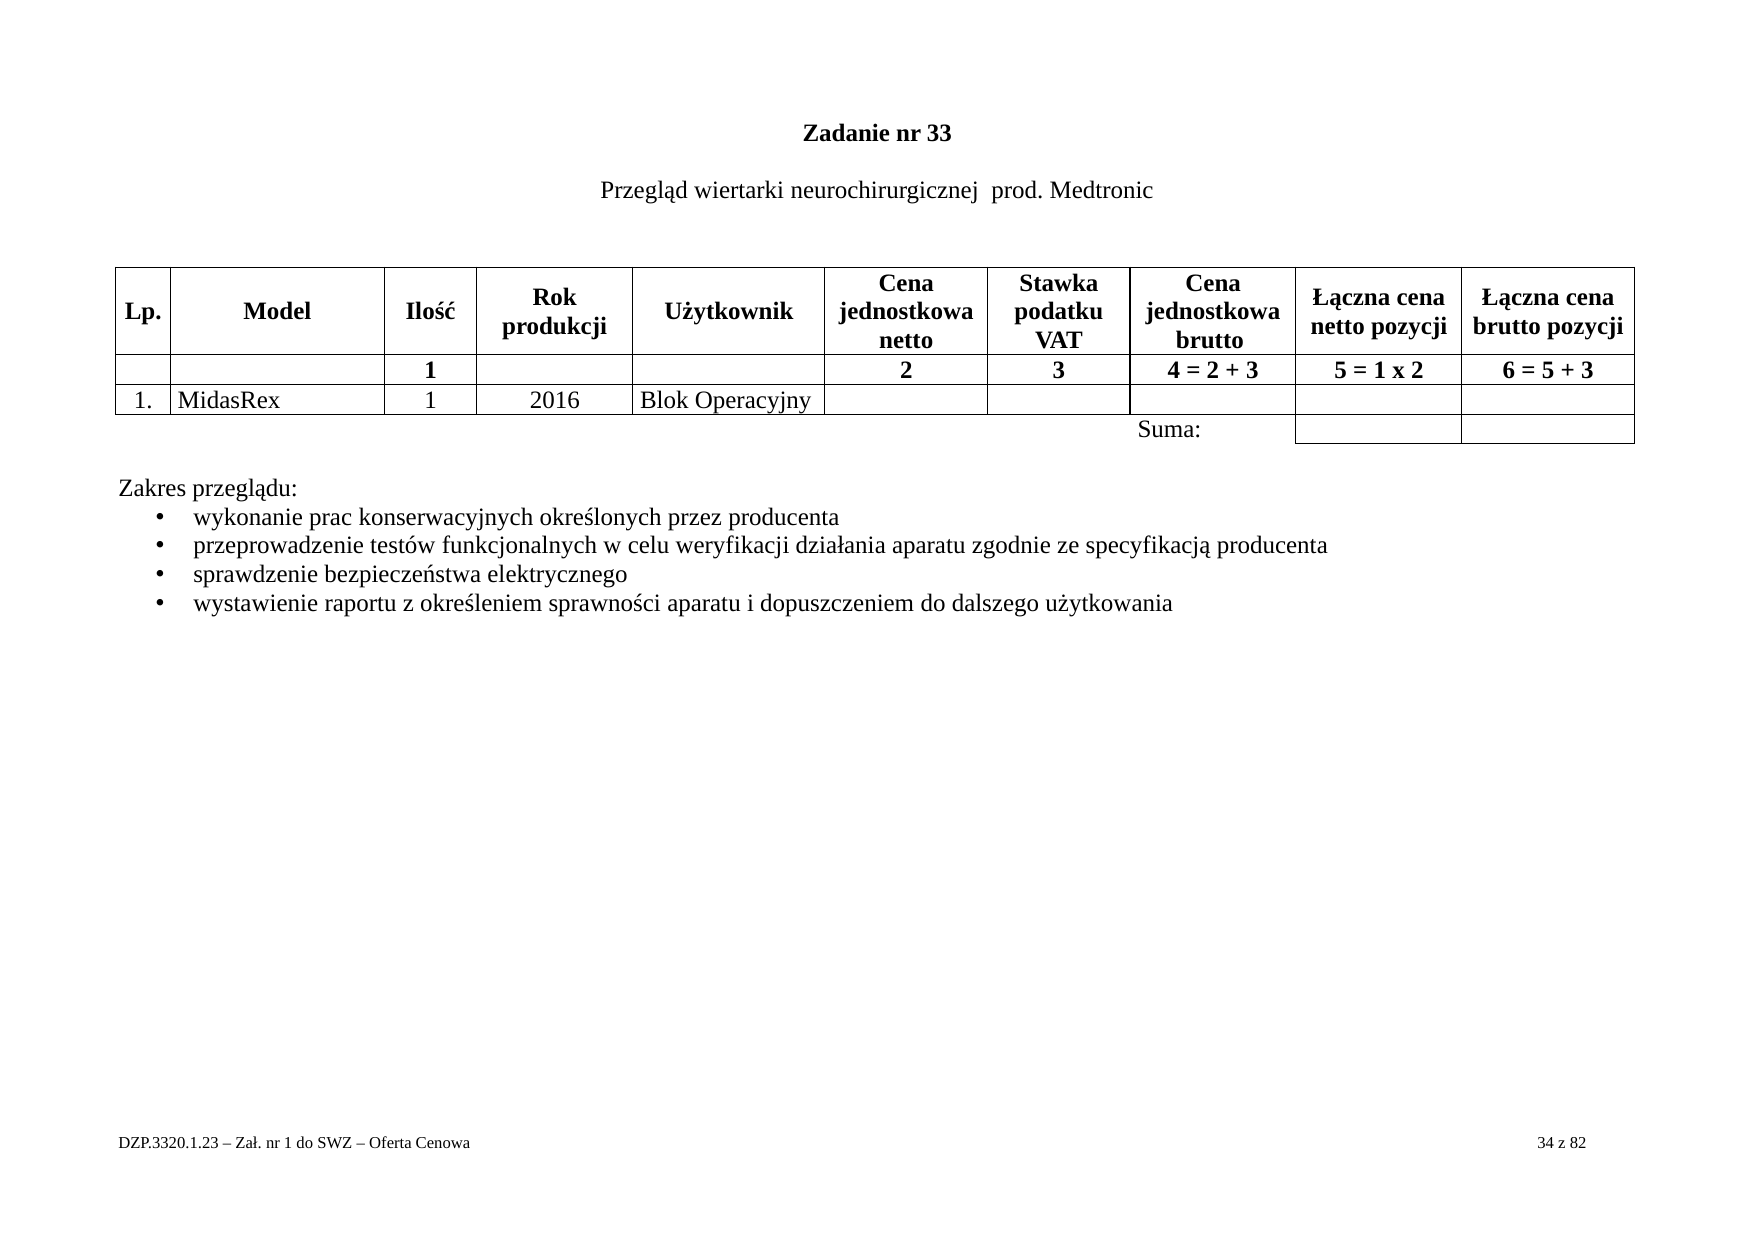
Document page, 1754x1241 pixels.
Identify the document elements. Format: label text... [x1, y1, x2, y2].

title Przegląd wiertarki neurochirurgicznej prod. Medtronic [118, 176, 1636, 204]
table_header Użytkownik [633, 268, 824, 354]
table_cell [1462, 385, 1634, 413]
table_cell [1296, 385, 1461, 413]
table_cell [1296, 415, 1461, 443]
table_cell [477, 355, 632, 384]
table_cell [1462, 415, 1634, 443]
table_header Ilość [385, 268, 476, 354]
table_cell [825, 385, 987, 413]
table_cell Blok Operacyjny [633, 385, 824, 413]
table_cell [987, 415, 1130, 443]
table_cell Suma: [1130, 415, 1295, 443]
table_cell 1 [385, 385, 476, 413]
table_cell [633, 355, 824, 384]
table_cell [170, 415, 384, 443]
table_header Rok produkcji [477, 268, 632, 354]
table_header Lp. [116, 268, 170, 354]
table_cell [825, 415, 987, 443]
table_header Łączna cena netto pozycji [1296, 268, 1461, 354]
list wystawienie raportu z określeniem sprawności aparatu i dopuszczeniem do dalszego użytkowania [156, 588, 1636, 617]
table_cell [476, 415, 632, 443]
table_header Cena jednostkowa netto [825, 268, 987, 354]
table_cell [116, 415, 170, 443]
list przeprowadzenie testów funkcjonalnych w celu weryfikacji działania aparatu zgodnie ze specyfikacją producenta [156, 531, 1636, 559]
table_header Łączna cena brutto pozycji [1462, 268, 1634, 354]
table_cell [1131, 385, 1295, 413]
table_cell 1. [116, 385, 170, 413]
table_cell [116, 355, 170, 384]
table_cell MidasRex [171, 385, 384, 413]
text Zakres przeglądu: [118, 473, 1636, 502]
table_cell 3 [988, 355, 1129, 384]
table_header Model [171, 268, 384, 354]
table_cell 1 [385, 355, 476, 384]
table_cell [988, 385, 1129, 413]
table_cell [633, 415, 825, 443]
title Zadanie nr 33 [118, 118, 1636, 147]
table_cell 4 = 2 + 3 [1131, 355, 1295, 384]
table_cell 2 [825, 355, 987, 384]
table_cell [171, 355, 384, 384]
table_header Stawka podatku VAT [988, 268, 1129, 354]
table_cell 5 = 1 x 2 [1296, 355, 1461, 384]
table_cell 6 = 5 + 3 [1462, 355, 1634, 384]
table_cell [384, 415, 476, 443]
list sprawdzenie bezpieczeństwa elektrycznego [156, 559, 1636, 588]
table_header Cena jednostkowa brutto [1131, 268, 1295, 354]
list wykonanie prac konserwacyjnych określonych przez producenta [156, 502, 1636, 531]
table_cell 2016 [477, 385, 632, 413]
